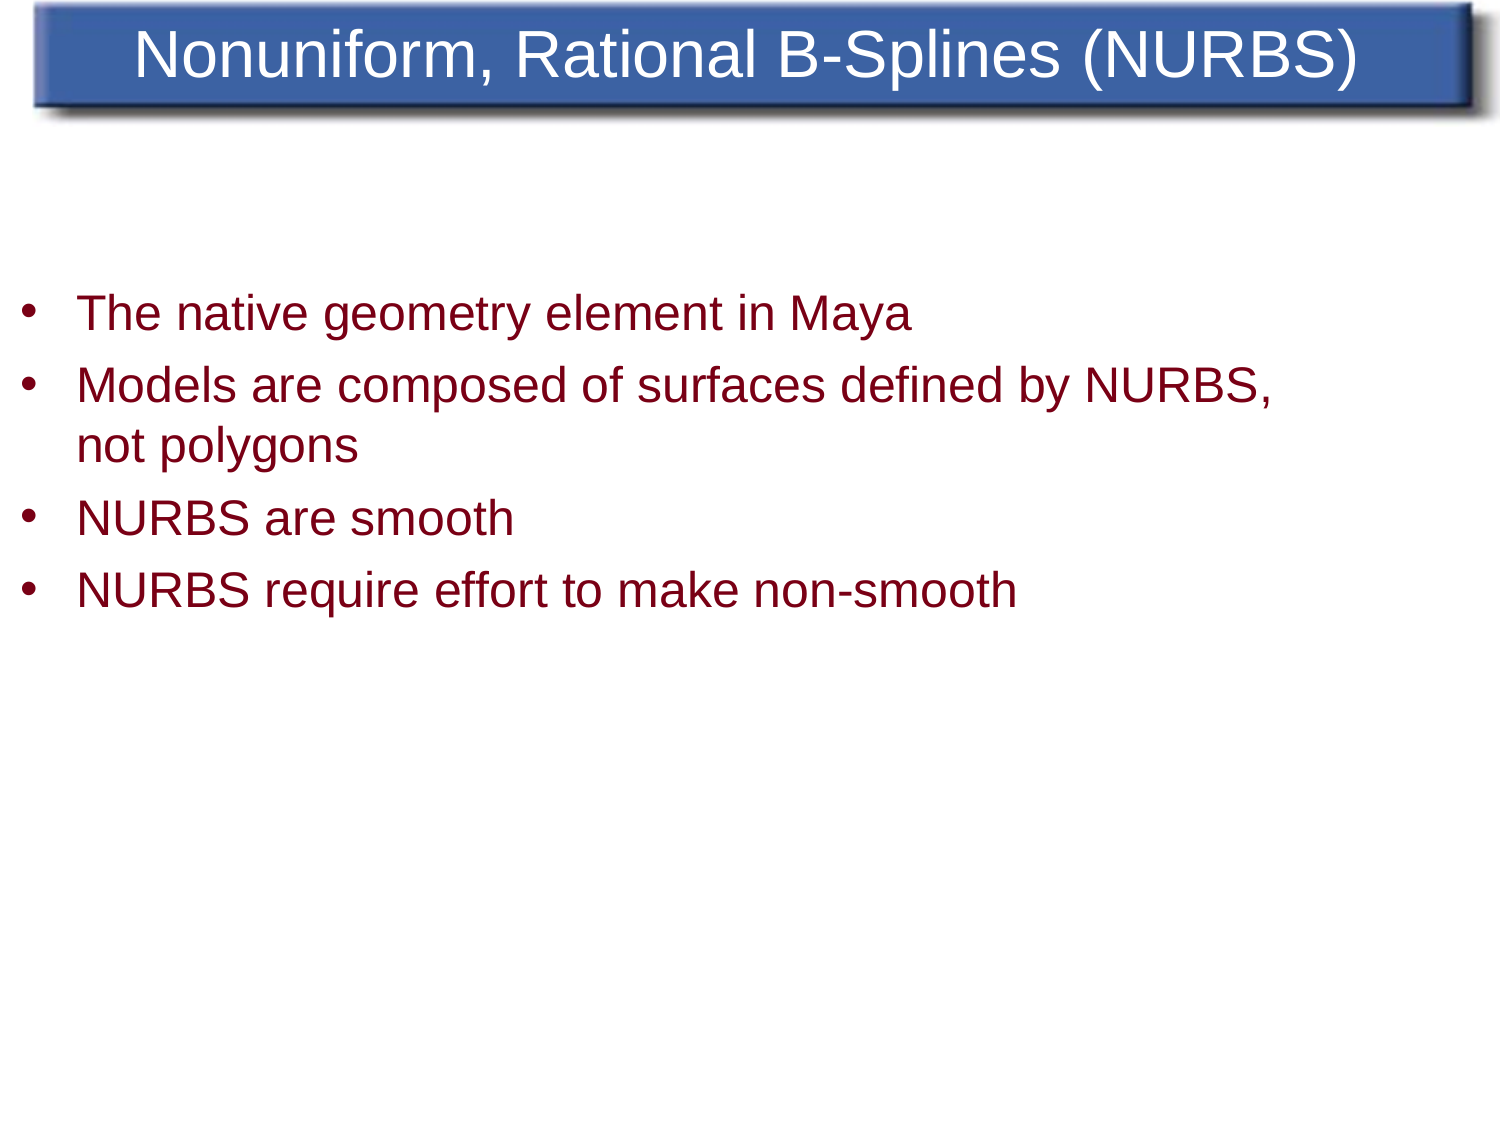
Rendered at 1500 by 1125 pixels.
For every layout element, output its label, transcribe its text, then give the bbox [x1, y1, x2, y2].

picture [32, 0, 1500, 127]
title Nonuniform, Rational B-Splines (NURBS) [0, 0, 1493, 103]
list The native geometry element in Maya Models are composed of surfaces defined by NURBS, not polygons NURBS are smooth NURBS require effort to make non-smooth [5, 273, 1365, 1125]
